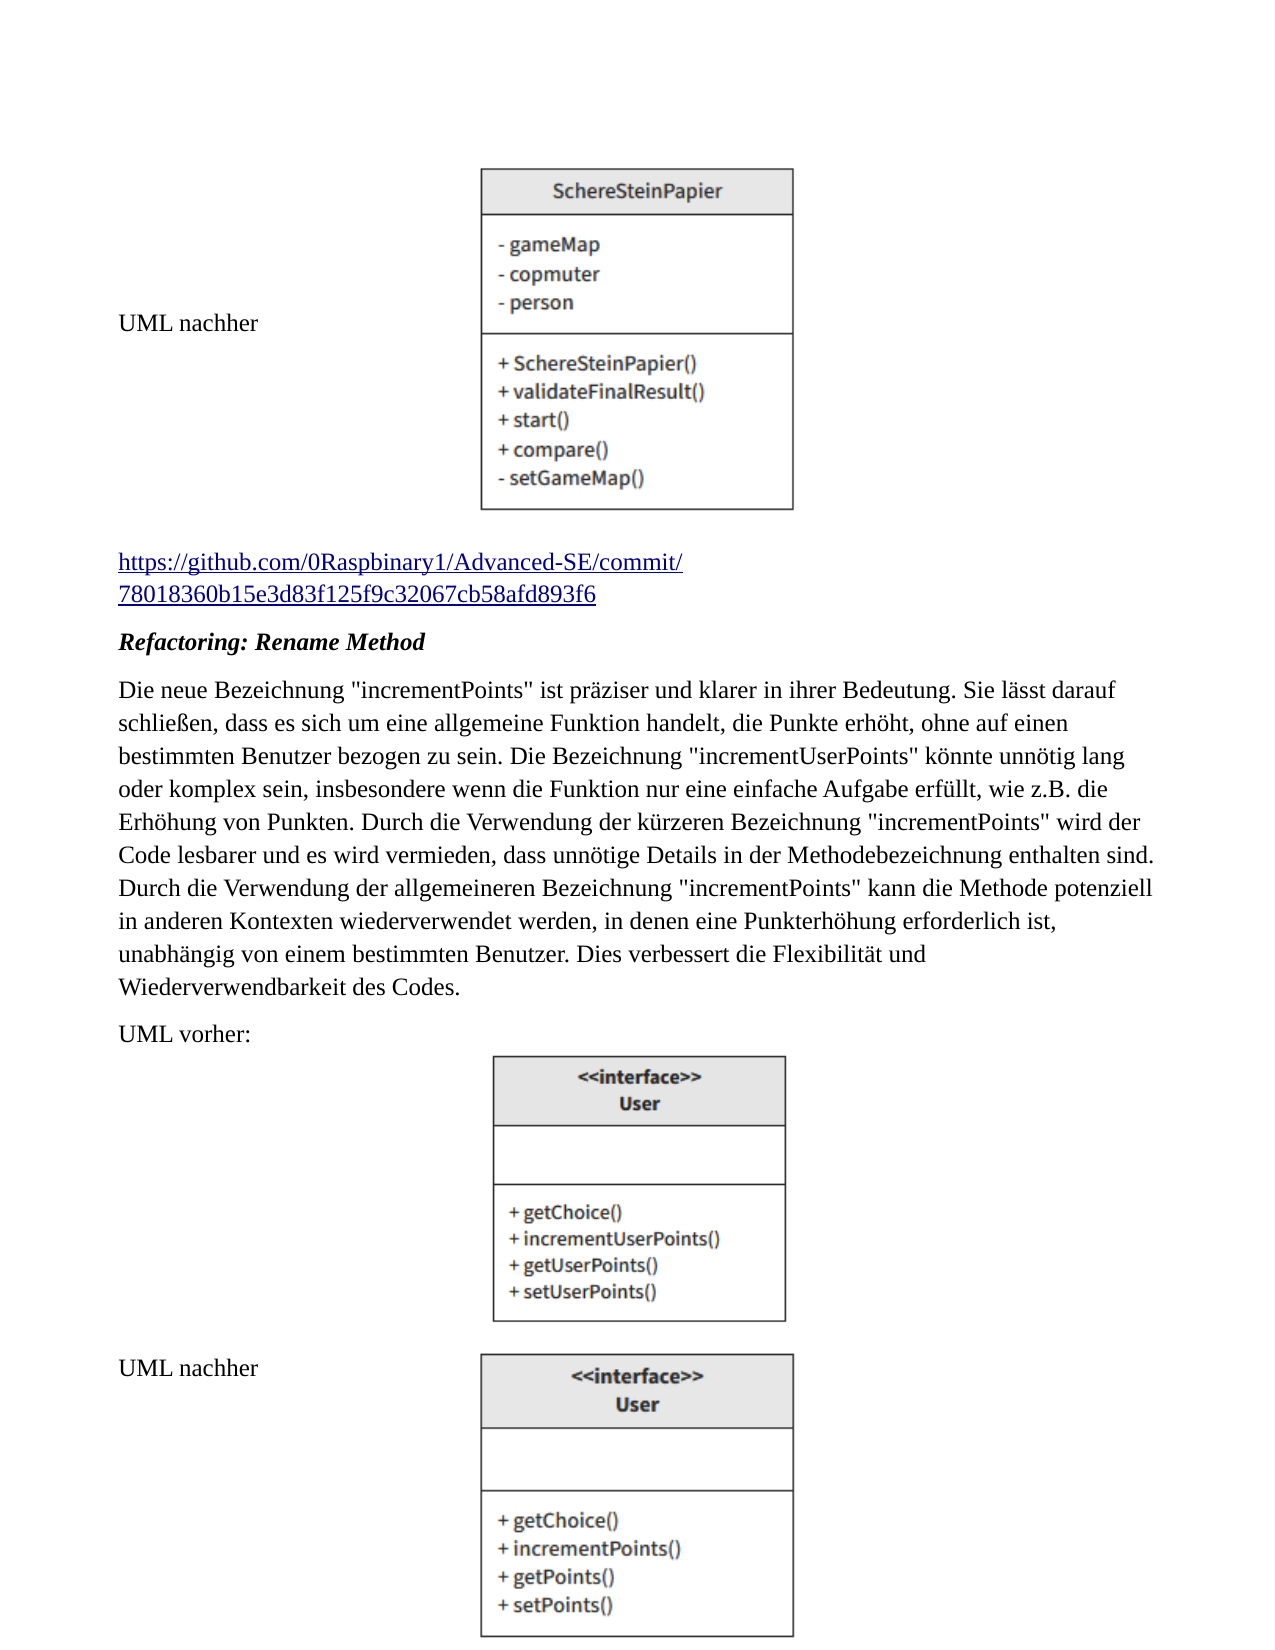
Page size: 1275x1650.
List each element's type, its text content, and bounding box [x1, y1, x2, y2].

text [805, 308, 1157, 337]
picture [470, 156, 805, 526]
text https://github.com/0Raspbinary1/Advanced-SE/commit/78018360b15e3d83f125f9c32067cb58afd893f6 [118, 547, 1157, 608]
text Refactoring: Rename Method [118, 627, 1157, 656]
text Die neue Bezeichnung "incrementPoints" ist präziser und klarer in ihrer Bedeutung. Sie lässt darauf schließen, dass es sich um eine allgemeine Funktion handelt, die Punkte erhöht, ohne auf einen bestimmten Benutzer bezogen zu sein. Die Bezeichnung "incrementUserPoints" könnte unnötig lang oder komplex sein, insbesondere wenn die Funktion nur eine einfache Aufgabe erfüllt, wie z.B. die Erhöhung von Punkten. Durch die Verwendung der kürzeren Bezeichnung "incrementPoints" wird der Code lesbarer und es wird vermieden, dass unnötige Details in der Methodebezeichnung enthalten sind. Durch die Verwendung der allgemeineren Bezeichnung "incrementPoints" kann die Methode potenziell in anderen Kontexten wiederverwendet werden, in denen eine Punkterhöhung erforderlich ist, unabhängig von einem bestimmten Benutzer. Dies verbessert die Flexibilität und Wiederverwendbarkeit des Codes. [118, 675, 1157, 1001]
text UML nachher [118, 1353, 476, 1382]
text UML vorher: [118, 1019, 1157, 1048]
text UML nachher [118, 308, 470, 337]
text [799, 1353, 1157, 1382]
picture [474, 1037, 801, 1650]
